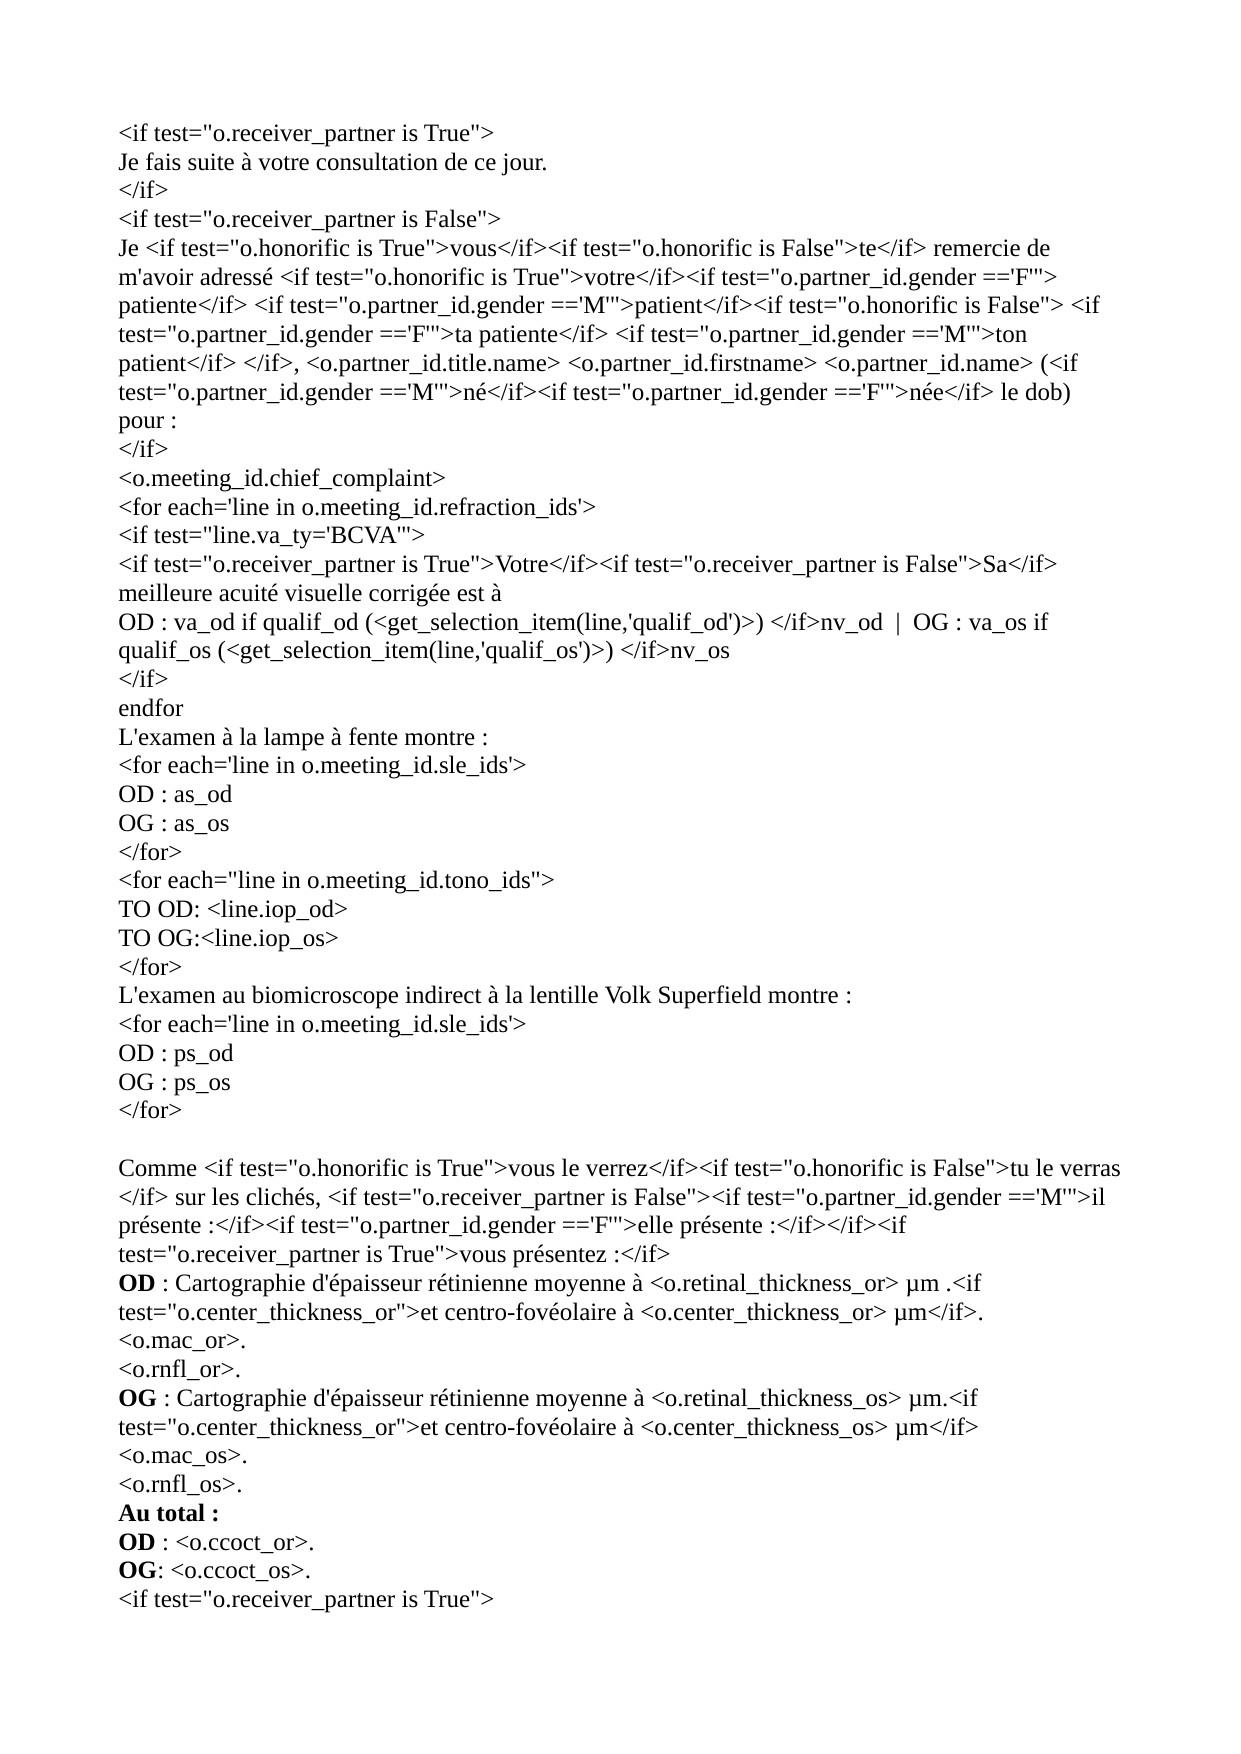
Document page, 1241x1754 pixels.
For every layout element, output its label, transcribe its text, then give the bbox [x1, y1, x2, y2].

text OD : as_od [118, 779, 1122, 808]
text TO OG:<line.iop_os> [118, 923, 1122, 952]
text </for> [118, 837, 1122, 866]
text OG : ps_os [118, 1067, 1122, 1096]
text <o.mac_os>. [118, 1441, 1122, 1469]
text OD : va_od if qualif_od (<get_selection_item(line,'qualif_od')>) </if>nv_od | OG : va_os if qualif_os (<get_selection_item(line,'qualif_os')>) </if>nv_os [118, 607, 1122, 664]
text <for each='line in o.meeting_id.refraction_ids'> [118, 492, 1122, 521]
text <o.rnfl_os>. [118, 1469, 1122, 1498]
text Je <if test="o.honorific is True">vous</if><if test="o.honorific is False">te</if> remercie de m'avoir adressé <if test="o.honorific is True">votre</if><if test="o.partner_id.gender =='F'"> patiente</if> <if test="o.partner_id.gender =='M'">patient</if><if test="o.honorific is False"> <if test="o.partner_id.gender =='F'">ta patiente</if> <if test="o.partner_id.gender =='M'">ton patient</if> </if>, <o.partner_id.title.name> <o.partner_id.firstname> <o.partner_id.name> (<if test="o.partner_id.gender =='M'">né</if><if test="o.partner_id.gender =='F'">née</if> le dob) pour : [118, 233, 1122, 434]
text Comme <if test="o.honorific is True">vous le verrez</if><if test="o.honorific is False">tu le verras </if> sur les clichés, <if test="o.receiver_partner is False"><if test="o.partner_id.gender =='M'">il présente :</if><if test="o.partner_id.gender =='F'">elle présente :</if></if><if test="o.receiver_partner is True">vous présentez :</if> [118, 1153, 1122, 1268]
text OG : Cartographie d'épaisseur rétinienne moyenne à <o.retinal_thickness_os> µm.<if test="o.center_thickness_or">et centro-fovéolaire à <o.center_thickness_os> µm</if> [118, 1383, 1122, 1441]
text Je fais suite à votre consultation de ce jour. [118, 147, 1122, 176]
text <for each='line in o.meeting_id.sle_ids'> [118, 751, 1122, 779]
text endfor [118, 693, 1122, 722]
text <o.meeting_id.chief_complaint> [118, 463, 1122, 492]
text <for each="line in o.meeting_id.tono_ids"> [118, 866, 1122, 894]
text </for> [118, 1096, 1122, 1124]
text <o.rnfl_or>. [118, 1354, 1122, 1383]
text </for> [118, 952, 1122, 981]
text <for each='line in o.meeting_id.sle_ids'> [118, 1009, 1122, 1038]
text OG: <o.ccoct_os>. [118, 1556, 1122, 1584]
text <if test="o.receiver_partner is False"> [118, 204, 1122, 233]
text <if test="o.receiver_partner is True"> [118, 1584, 1122, 1613]
text <if test="line.va_ty='BCVA'"> [118, 521, 1122, 549]
text <if test="o.receiver_partner is True">Votre</if><if test="o.receiver_partner is False">Sa</if> meilleure acuité visuelle corrigée est à [118, 549, 1122, 607]
text <if test="o.receiver_partner is True"> [118, 118, 1122, 147]
text OG : as_os [118, 808, 1122, 837]
text OD : <o.ccoct_or>. [118, 1527, 1122, 1556]
text </if> [118, 434, 1122, 463]
text OD : ps_od [118, 1038, 1122, 1067]
text TO OD: <line.iop_od> [118, 894, 1122, 923]
text L'examen au biomicroscope indirect à la lentille Volk Superfield montre : [118, 981, 1122, 1009]
text </if> [118, 664, 1122, 693]
text </if> [118, 176, 1122, 204]
text OD : Cartographie d'épaisseur rétinienne moyenne à <o.retinal_thickness_or> µm .<if test="o.center_thickness_or">et centro-fovéolaire à <o.center_thickness_or> µm</if>. [118, 1268, 1122, 1326]
text <o.mac_or>. [118, 1326, 1122, 1354]
text Au total : [118, 1498, 1122, 1527]
text L'examen à la lampe à fente montre : [118, 722, 1122, 751]
